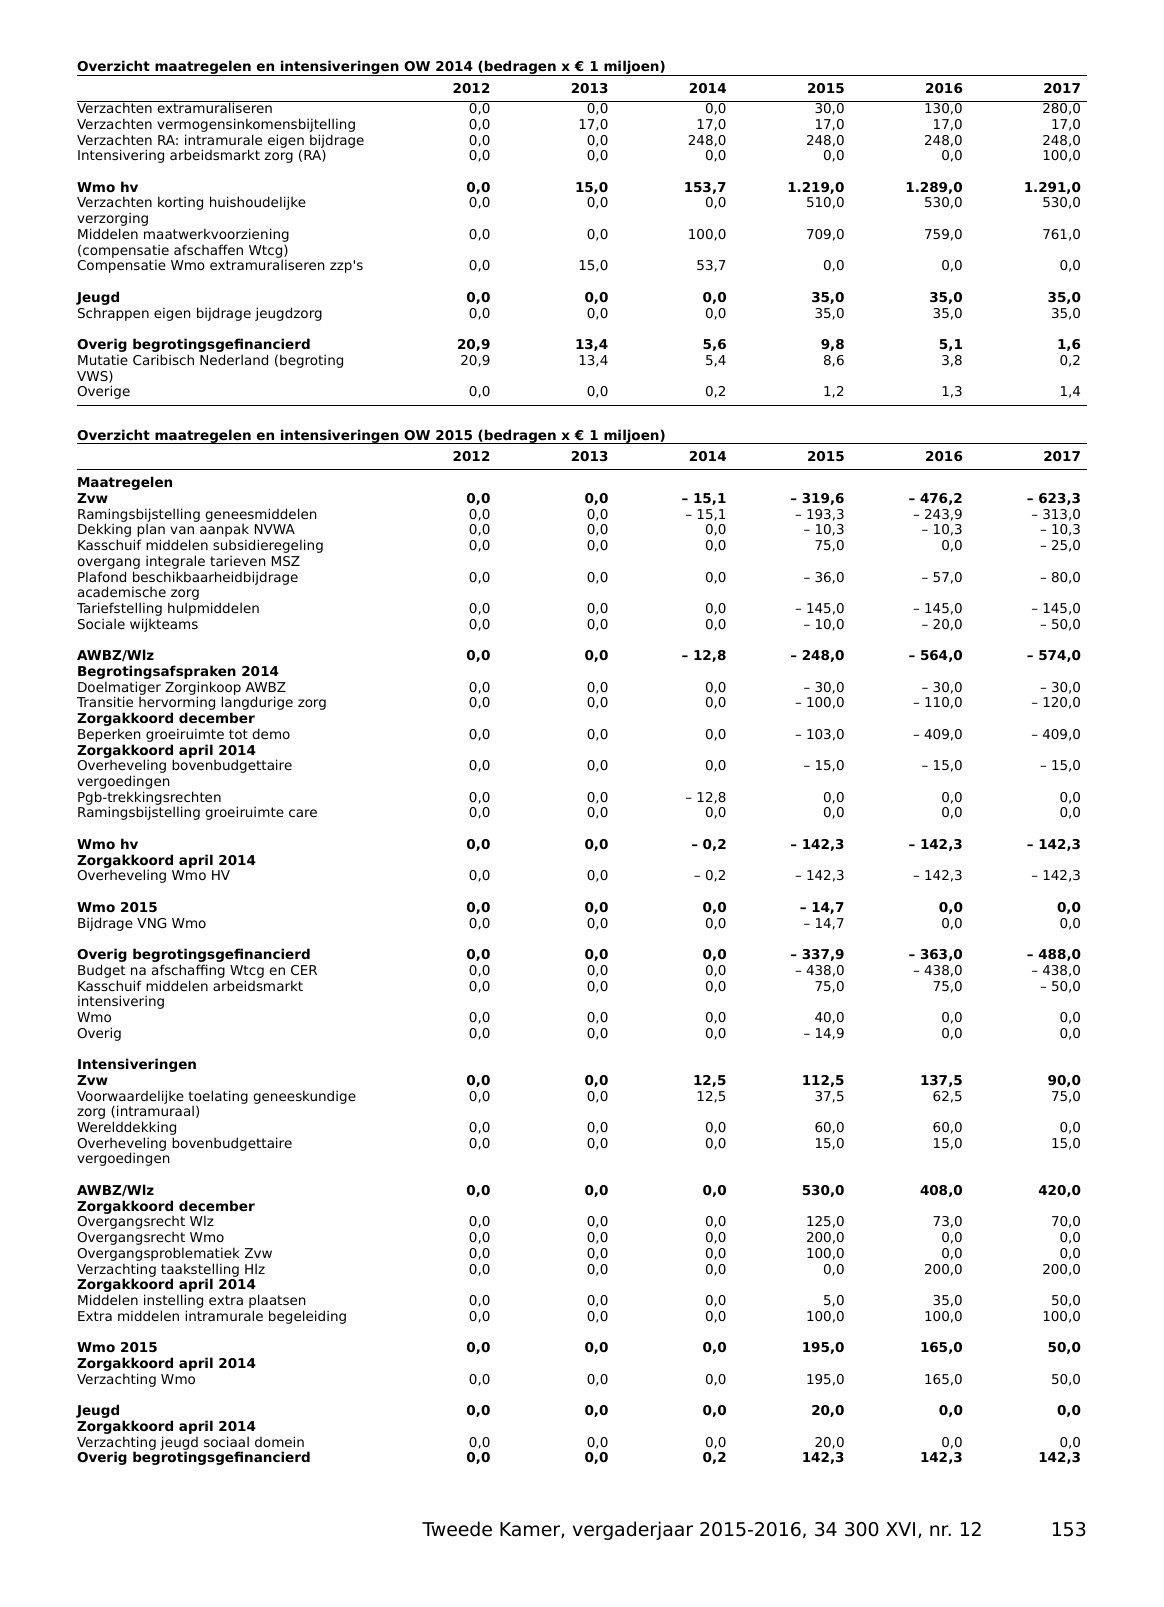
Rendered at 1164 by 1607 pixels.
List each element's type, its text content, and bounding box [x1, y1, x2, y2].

table_cell 0,0 [496, 1293, 614, 1309]
table_cell [969, 1277, 1087, 1293]
table_cell [496, 1356, 614, 1372]
table_cell 1.291,0 [969, 180, 1087, 195]
table_cell 50,0 [969, 1293, 1087, 1309]
table_cell 0,0 [850, 900, 968, 915]
table_cell Verzachting Wmo [77, 1372, 378, 1387]
table_cell 0,0 [378, 1010, 496, 1026]
table_cell 248,0 [969, 133, 1087, 148]
table_cell – 30,0 [969, 680, 1087, 695]
table_cell 0,0 [378, 180, 496, 195]
table_cell 0,0 [969, 1246, 1087, 1261]
table_cell Zvw [77, 491, 378, 506]
table_cell [969, 853, 1087, 868]
table_cell Bijdrage VNG Wmo [77, 915, 378, 931]
table_cell [378, 1419, 496, 1434]
table_cell [850, 274, 968, 290]
table_cell [732, 853, 850, 868]
table_cell 0,0 [378, 491, 496, 506]
table_cell 20,0 [732, 1435, 850, 1450]
table_cell 0,0 [496, 1026, 614, 1041]
table_cell 15,0 [496, 258, 614, 274]
table_cell [77, 1324, 378, 1340]
table_cell – 15,1 [614, 491, 732, 506]
table_cell 0,0 [969, 1403, 1087, 1419]
table_cell 0,0 [378, 1026, 496, 1041]
table_cell 0,0 [850, 1403, 968, 1419]
table_cell [850, 743, 968, 758]
table_cell 125,0 [732, 1214, 850, 1230]
table_cell [496, 711, 614, 727]
table_cell 0,0 [969, 1230, 1087, 1246]
table_cell – 145,0 [732, 601, 850, 617]
table_cell 0,0 [378, 569, 496, 601]
table_cell [732, 664, 850, 679]
table_cell [732, 1419, 850, 1434]
table_header Overzicht maatregelen en intensiveringen OW 2015 (bedragen x € 1 miljoen) [77, 428, 1087, 443]
table_cell 759,0 [850, 227, 968, 258]
table_cell – 12,8 [614, 648, 732, 664]
table_cell 0,0 [496, 1309, 614, 1324]
table_cell 0,0 [614, 1230, 732, 1246]
table_cell Overig begrotingsgefinancierd [77, 1450, 378, 1466]
table_cell 0,0 [378, 227, 496, 258]
table_cell [77, 321, 378, 337]
table_cell 0,0 [378, 1435, 496, 1450]
table_cell 20,9 [378, 337, 496, 353]
table_cell [614, 321, 732, 337]
table_cell [378, 1277, 496, 1293]
table_cell Wmo hv [77, 180, 378, 195]
table_cell [850, 664, 968, 679]
table_cell Zorgakkoord april 2014 [77, 853, 378, 868]
table_cell 15,0 [732, 1136, 850, 1167]
table_cell 0,0 [496, 491, 614, 506]
table_cell 0,0 [378, 758, 496, 789]
table_cell – 36,0 [732, 569, 850, 601]
table_cell 1,4 [969, 384, 1087, 404]
table_cell [496, 1324, 614, 1340]
table_cell [614, 821, 732, 837]
table_cell Ramingsbijstelling groeiruimte care [77, 805, 378, 821]
table_cell 2014 [614, 444, 732, 469]
table_cell 30,0 [732, 102, 850, 117]
table_cell [850, 821, 968, 837]
table_cell 248,0 [850, 133, 968, 148]
table_cell 0,0 [378, 1246, 496, 1261]
table_cell [496, 1041, 614, 1057]
table_cell Overgangsrecht Wlz [77, 1214, 378, 1230]
table_cell 0,0 [378, 868, 496, 884]
table_cell 165,0 [850, 1340, 968, 1356]
table_cell 0,0 [614, 1214, 732, 1230]
table_cell – 438,0 [850, 963, 968, 978]
table_cell 1,6 [969, 337, 1087, 353]
table_cell 15,0 [969, 1136, 1087, 1167]
table_cell [378, 1057, 496, 1073]
table_cell [850, 1324, 968, 1340]
table_cell 0,0 [496, 1261, 614, 1277]
table_cell – 12,8 [614, 790, 732, 805]
table_cell 0,0 [496, 648, 614, 664]
table_cell 0,0 [378, 1372, 496, 1387]
table_cell [850, 1387, 968, 1403]
table_cell Voorwaardelijke toelating geneeskundige zorg (intramuraal) [77, 1089, 378, 1120]
table_cell [732, 1041, 850, 1057]
table_cell Pgb-trekkingsrechten [77, 790, 378, 805]
table_cell Middelen maatwerkvoorziening (compensatie afschaffen Wtcg) [77, 227, 378, 258]
table_cell 0,0 [496, 522, 614, 538]
table_cell 17,0 [969, 117, 1087, 132]
table_cell 1.219,0 [732, 180, 850, 195]
table_cell [732, 1324, 850, 1340]
table_cell – 438,0 [732, 963, 850, 978]
table_cell – 243,9 [850, 506, 968, 522]
table_cell 0,0 [850, 805, 968, 821]
table_header Overzicht maatregelen en intensiveringen OW 2014 (bedragen x € 1 miljoen) [77, 59, 1087, 75]
table_cell 0,0 [969, 1026, 1087, 1041]
table_cell [378, 664, 496, 679]
table_cell [732, 274, 850, 290]
table_cell 0,0 [496, 790, 614, 805]
table_cell 0,0 [378, 102, 496, 117]
table_cell Overheveling bovenbudgettaire vergoedingen [77, 1136, 378, 1167]
table_cell [850, 632, 968, 648]
table_cell 0,0 [378, 384, 496, 404]
table_cell 0,0 [614, 1026, 732, 1041]
table_cell 0,0 [969, 1435, 1087, 1450]
table_cell [77, 632, 378, 648]
table_cell 5,0 [732, 1293, 850, 1309]
table_cell 0,0 [496, 1450, 614, 1466]
table_cell 0,0 [496, 963, 614, 978]
table_cell 0,0 [496, 695, 614, 711]
table_cell 0,0 [614, 1403, 732, 1419]
table_cell 0,0 [378, 1183, 496, 1198]
table_cell – 10,3 [850, 522, 968, 538]
table_cell 2015 [732, 76, 850, 101]
table_cell – 574,0 [969, 648, 1087, 664]
table_cell 0,0 [614, 1372, 732, 1387]
table_cell [378, 1324, 496, 1340]
table_cell [496, 1419, 614, 1434]
table_cell 75,0 [732, 538, 850, 569]
table_cell 0,0 [496, 1183, 614, 1198]
table_cell Overheveling bovenbudgettaire vergoedingen [77, 758, 378, 789]
table_cell 0,0 [378, 837, 496, 852]
table_cell – 120,0 [969, 695, 1087, 711]
table_cell 8,6 [732, 353, 850, 384]
table_cell Sociale wijkteams [77, 617, 378, 632]
table_cell 0,0 [496, 148, 614, 164]
table_cell 0,0 [732, 148, 850, 164]
table_cell 2017 [969, 76, 1087, 101]
table_cell Verzachting jeugd sociaal domein [77, 1435, 378, 1450]
table_cell [969, 1167, 1087, 1183]
table_cell [378, 1041, 496, 1057]
table_cell 0,0 [732, 258, 850, 274]
table_cell [850, 1057, 968, 1073]
table_cell 0,0 [378, 1403, 496, 1419]
table_cell 0,0 [614, 148, 732, 164]
table_cell [850, 1167, 968, 1183]
table_cell 1,3 [850, 384, 968, 404]
table_cell 0,0 [496, 305, 614, 321]
table_cell [614, 884, 732, 900]
table_cell [732, 632, 850, 648]
table_cell 20,9 [378, 353, 496, 384]
table_cell 75,0 [732, 978, 850, 1010]
table_cell – 145,0 [850, 601, 968, 617]
table_cell [732, 1167, 850, 1183]
table_cell [969, 321, 1087, 337]
table_cell 0,0 [496, 195, 614, 227]
table_cell 0,0 [496, 1403, 614, 1419]
table_cell Overig begrotingsgefinancierd [77, 947, 378, 963]
table_cell 0,0 [496, 1073, 614, 1088]
table_cell Kasschuif middelen subsidieregeling overgang integrale tarieven MSZ [77, 538, 378, 569]
table_cell [77, 274, 378, 290]
table_cell Maatregelen [77, 470, 378, 491]
table_cell Beperken groeiruimte tot demo [77, 727, 378, 742]
table_cell [969, 164, 1087, 179]
table_cell 0,0 [614, 680, 732, 695]
table_cell [378, 632, 496, 648]
table_cell 0,0 [496, 1120, 614, 1136]
table_cell 280,0 [969, 102, 1087, 117]
table_cell [77, 164, 378, 179]
table_cell [850, 1277, 968, 1293]
table_cell 0,0 [732, 805, 850, 821]
table_cell Overgangsrecht Wmo [77, 1230, 378, 1246]
table_cell 0,0 [614, 1309, 732, 1324]
table_cell [732, 884, 850, 900]
table_cell – 409,0 [969, 727, 1087, 742]
table_cell 35,0 [850, 305, 968, 321]
table_cell 0,0 [614, 915, 732, 931]
table_cell Overheveling Wmo HV [77, 868, 378, 884]
table_cell 0,0 [850, 790, 968, 805]
table_cell 2012 [378, 76, 496, 101]
table_cell 0,0 [969, 900, 1087, 915]
table_cell [969, 743, 1087, 758]
table_cell 2016 [850, 444, 968, 469]
table_cell 3,8 [850, 353, 968, 384]
table_cell 0,0 [969, 1120, 1087, 1136]
table_cell 0,0 [378, 1230, 496, 1246]
table_cell [614, 274, 732, 290]
table_cell 0,0 [378, 506, 496, 522]
table_cell 0,0 [614, 102, 732, 117]
table_cell – 142,3 [732, 837, 850, 852]
table_cell 0,0 [614, 900, 732, 915]
table_cell Middelen instelling extra plaatsen [77, 1293, 378, 1309]
table_cell 100,0 [614, 227, 732, 258]
table_cell 0,0 [496, 900, 614, 915]
table_cell 0,0 [614, 1246, 732, 1261]
table_cell [378, 321, 496, 337]
table_cell 0,0 [378, 258, 496, 274]
table_cell [732, 1356, 850, 1372]
table_cell 90,0 [969, 1073, 1087, 1088]
table_cell 35,0 [969, 290, 1087, 305]
table_cell 0,0 [378, 900, 496, 915]
table_cell [969, 1057, 1087, 1073]
table_cell 0,0 [378, 680, 496, 695]
table_cell 0,0 [614, 1340, 732, 1356]
table_cell 0,0 [614, 538, 732, 569]
table_cell [732, 164, 850, 179]
table_cell [378, 884, 496, 900]
table_cell 0,0 [496, 1089, 614, 1120]
table_cell Transitie hervorming langdurige zorg [77, 695, 378, 711]
table_cell [614, 1387, 732, 1403]
table_cell [496, 931, 614, 947]
table_cell – 14,9 [732, 1026, 850, 1041]
table_cell Plafond beschikbaarheidbijdrage academische zorg [77, 569, 378, 601]
table_cell 0,0 [496, 1214, 614, 1230]
table_cell – 110,0 [850, 695, 968, 711]
table_cell – 0,2 [614, 868, 732, 884]
table_cell Zorgakkoord april 2014 [77, 1419, 378, 1434]
table_cell 0,0 [850, 1435, 968, 1450]
table_cell Overig begrotingsgefinancierd [77, 337, 378, 353]
table_cell 0,0 [496, 617, 614, 632]
table_cell 0,0 [496, 978, 614, 1010]
table_cell – 313,0 [969, 506, 1087, 522]
table_cell 0,0 [378, 947, 496, 963]
table_cell [614, 1419, 732, 1434]
table_cell – 30,0 [850, 680, 968, 695]
table_cell 73,0 [850, 1214, 968, 1230]
table_cell [496, 884, 614, 900]
table_cell 530,0 [732, 1183, 850, 1198]
table_cell 0,0 [614, 1435, 732, 1450]
table_cell [496, 470, 614, 491]
table_cell [732, 1057, 850, 1073]
table_cell Wmo 2015 [77, 1340, 378, 1356]
table_cell 0,0 [850, 148, 968, 164]
table_cell – 15,0 [850, 758, 968, 789]
table_cell 0,0 [496, 1435, 614, 1450]
table_cell 0,0 [378, 727, 496, 742]
table_cell Dekking plan van aanpak NVWA [77, 522, 378, 538]
table_cell 9,8 [732, 337, 850, 353]
table_cell Overgangsproblematiek Zvw [77, 1246, 378, 1261]
table_cell 40,0 [732, 1010, 850, 1026]
table_cell 0,0 [378, 790, 496, 805]
table_cell – 623,3 [969, 491, 1087, 506]
table_cell – 15,0 [732, 758, 850, 789]
table_cell 0,0 [496, 680, 614, 695]
table_cell [850, 931, 968, 947]
table_cell 142,3 [850, 1450, 968, 1466]
table_cell [614, 711, 732, 727]
table_cell – 80,0 [969, 569, 1087, 601]
table_cell [850, 1419, 968, 1434]
table_cell 195,0 [732, 1340, 850, 1356]
table_cell Wmo hv [77, 837, 378, 852]
table_cell 0,0 [614, 305, 732, 321]
table_cell [614, 1277, 732, 1293]
table_cell Zorgakkoord december [77, 1199, 378, 1214]
table_cell 2013 [496, 444, 614, 469]
table_cell 53,7 [614, 258, 732, 274]
table_cell [496, 632, 614, 648]
table_cell Werelddekking [77, 1120, 378, 1136]
table_cell [496, 1277, 614, 1293]
table_cell [850, 1356, 968, 1372]
table_cell Mutatie Caribisch Nederland (begroting VWS) [77, 353, 378, 384]
table_cell Verzachting taakstelling Hlz [77, 1261, 378, 1277]
table_cell [614, 470, 732, 491]
table_cell 0,0 [496, 384, 614, 404]
table_cell 0,0 [614, 569, 732, 601]
table_cell Zorgakkoord april 2014 [77, 1356, 378, 1372]
table_cell 17,0 [732, 117, 850, 132]
table_cell 130,0 [850, 102, 968, 117]
table_cell 0,0 [378, 978, 496, 1010]
table_cell – 57,0 [850, 569, 968, 601]
table_cell Intensiveringen [77, 1057, 378, 1073]
table_cell [378, 274, 496, 290]
table_cell – 103,0 [732, 727, 850, 742]
table_cell 0,0 [378, 1136, 496, 1167]
table_cell [378, 164, 496, 179]
table_cell Zvw [77, 1073, 378, 1088]
table_cell [969, 632, 1087, 648]
table_cell [850, 884, 968, 900]
table_cell 0,0 [969, 790, 1087, 805]
table_cell 0,0 [614, 1261, 732, 1277]
table_cell [732, 931, 850, 947]
table_cell – 193,3 [732, 506, 850, 522]
table_cell – 363,0 [850, 947, 968, 963]
table_cell – 25,0 [969, 538, 1087, 569]
table_cell 0,0 [496, 868, 614, 884]
table_cell 0,0 [732, 1261, 850, 1277]
table_cell 0,0 [614, 601, 732, 617]
table_cell [850, 1199, 968, 1214]
table_cell 0,0 [614, 195, 732, 227]
table_cell 100,0 [969, 148, 1087, 164]
table_cell – 145,0 [969, 601, 1087, 617]
table_cell Tariefstelling hulpmiddelen [77, 601, 378, 617]
table_cell [77, 1041, 378, 1057]
table_cell 2013 [496, 76, 614, 101]
table_cell 0,0 [378, 617, 496, 632]
table_cell 60,0 [732, 1120, 850, 1136]
table_cell 0,2 [614, 384, 732, 404]
table_cell 0,0 [614, 947, 732, 963]
table_cell 510,0 [732, 195, 850, 227]
table_cell 100,0 [732, 1309, 850, 1324]
table_cell 75,0 [969, 1089, 1087, 1120]
table_cell 100,0 [732, 1246, 850, 1261]
table_cell [969, 1199, 1087, 1214]
table_cell [496, 321, 614, 337]
table_cell 35,0 [732, 290, 850, 305]
table_cell [614, 1356, 732, 1372]
table_cell 0,0 [496, 601, 614, 617]
table_cell Schrappen eigen bijdrage jeugdzorg [77, 305, 378, 321]
table_cell 35,0 [732, 305, 850, 321]
table_cell 35,0 [850, 1293, 968, 1309]
table_cell [614, 853, 732, 868]
table_cell 0,0 [614, 290, 732, 305]
table_cell – 50,0 [969, 978, 1087, 1010]
table_cell – 15,1 [614, 506, 732, 522]
table_cell [850, 164, 968, 179]
table_cell [969, 821, 1087, 837]
table_cell – 20,0 [850, 617, 968, 632]
table_cell 62,5 [850, 1089, 968, 1120]
table_cell 5,4 [614, 353, 732, 384]
table_cell Ramingsbijstelling geneesmiddelen [77, 506, 378, 522]
table_cell 0,0 [496, 133, 614, 148]
table_cell – 100,0 [732, 695, 850, 711]
table_cell 13,4 [496, 337, 614, 353]
table_cell 13,4 [496, 353, 614, 384]
table_cell 0,0 [614, 522, 732, 538]
table_cell 0,0 [614, 1010, 732, 1026]
table_cell [614, 664, 732, 679]
table_cell Zorgakkoord december [77, 711, 378, 727]
table_cell 12,5 [614, 1089, 732, 1120]
table_cell [732, 1387, 850, 1403]
table_cell 2017 [969, 444, 1087, 469]
table_cell 75,0 [850, 978, 968, 1010]
table_cell Verzachten korting huishoudelijke verzorging [77, 195, 378, 227]
table_cell – 142,3 [969, 868, 1087, 884]
table_cell 2012 [378, 444, 496, 469]
table_cell 0,0 [378, 1089, 496, 1120]
table_cell 195,0 [732, 1372, 850, 1387]
table_cell 0,0 [614, 1183, 732, 1198]
table_cell [614, 1057, 732, 1073]
table_cell 35,0 [850, 290, 968, 305]
table_cell 5,6 [614, 337, 732, 353]
table_cell 37,5 [732, 1089, 850, 1120]
table_cell [496, 1387, 614, 1403]
table_cell 0,2 [614, 1450, 732, 1466]
table_cell 0,0 [614, 695, 732, 711]
table_cell Overige [77, 384, 378, 404]
table_cell 0,0 [850, 1230, 968, 1246]
table_cell 112,5 [732, 1073, 850, 1088]
table_cell – 319,6 [732, 491, 850, 506]
table_cell 1.289,0 [850, 180, 968, 195]
table_cell Zorgakkoord april 2014 [77, 1277, 378, 1293]
table_cell – 142,3 [732, 868, 850, 884]
table_cell 0,0 [614, 805, 732, 821]
table_cell – 337,9 [732, 947, 850, 963]
table_cell – 142,3 [850, 837, 968, 852]
table_cell Intensivering arbeidsmarkt zorg (RA) [77, 148, 378, 164]
table_cell Verzachten RA: intramurale eigen bijdrage [77, 133, 378, 148]
table_cell – 30,0 [732, 680, 850, 695]
table_cell [378, 1167, 496, 1183]
table_cell 0,0 [378, 915, 496, 931]
table_cell Wmo 2015 [77, 900, 378, 915]
table_cell 0,0 [614, 978, 732, 1010]
table_cell 0,0 [378, 1120, 496, 1136]
table_cell 0,0 [496, 727, 614, 742]
table_cell 0,0 [378, 805, 496, 821]
table_cell 0,0 [378, 117, 496, 132]
table_cell – 248,0 [732, 648, 850, 664]
table_cell AWBZ/Wlz [77, 648, 378, 664]
table_cell [969, 274, 1087, 290]
table_cell 1,2 [732, 384, 850, 404]
table_cell 142,3 [732, 1450, 850, 1466]
table_cell 153,7 [614, 180, 732, 195]
table_cell 2015 [732, 444, 850, 469]
table_cell 0,0 [614, 727, 732, 742]
table_cell 0,0 [496, 538, 614, 569]
table_cell 17,0 [850, 117, 968, 132]
table_cell – 476,2 [850, 491, 968, 506]
table_cell – 10,3 [732, 522, 850, 538]
table_cell 0,0 [496, 506, 614, 522]
table_cell 35,0 [969, 305, 1087, 321]
table_cell Verzachten extramuraliseren [77, 102, 378, 117]
table_cell 0,0 [378, 1073, 496, 1088]
table_cell 0,0 [378, 1261, 496, 1277]
table_cell [614, 632, 732, 648]
table_cell 0,0 [614, 1120, 732, 1136]
table_cell 0,0 [378, 290, 496, 305]
table_cell 20,0 [732, 1403, 850, 1419]
table_cell 0,0 [969, 805, 1087, 821]
table_cell 420,0 [969, 1183, 1087, 1198]
table_cell Jeugd [77, 290, 378, 305]
table_cell Verzachten vermogensinkomensbijtelling [77, 117, 378, 132]
table_cell 0,0 [969, 915, 1087, 931]
table_cell [378, 931, 496, 947]
table_cell [969, 1356, 1087, 1372]
table_cell [77, 884, 378, 900]
table_cell [496, 853, 614, 868]
table_cell [496, 274, 614, 290]
table_cell 100,0 [850, 1309, 968, 1324]
table_cell 709,0 [732, 227, 850, 258]
table_cell [614, 164, 732, 179]
table_cell 0,0 [496, 1230, 614, 1246]
table_cell 142,3 [969, 1450, 1087, 1466]
table_cell [496, 1057, 614, 1073]
table_cell Extra middelen intramurale begeleiding [77, 1309, 378, 1324]
table_cell [77, 76, 378, 101]
table_cell [969, 470, 1087, 491]
table_cell [850, 711, 968, 727]
table_cell – 14,7 [732, 915, 850, 931]
table_cell 0,0 [614, 963, 732, 978]
table_cell 5,1 [850, 337, 968, 353]
table_cell [969, 1041, 1087, 1057]
table_cell 0,0 [969, 1010, 1087, 1026]
table_cell 0,0 [496, 805, 614, 821]
table_cell [614, 1041, 732, 1057]
table_cell Compensatie Wmo extramuraliseren zzp's [77, 258, 378, 274]
table_cell AWBZ/Wlz [77, 1183, 378, 1198]
table_cell [378, 853, 496, 868]
table_cell – 50,0 [969, 617, 1087, 632]
table_cell – 409,0 [850, 727, 968, 742]
table_cell [732, 321, 850, 337]
table_cell Zorgakkoord april 2014 [77, 743, 378, 758]
table_cell 0,0 [378, 305, 496, 321]
table_cell 0,0 [614, 1293, 732, 1309]
table_cell 0,0 [378, 648, 496, 664]
table_cell [496, 164, 614, 179]
table_cell 200,0 [969, 1261, 1087, 1277]
table_cell Overig [77, 1026, 378, 1041]
table_cell [614, 743, 732, 758]
table_cell [732, 821, 850, 837]
table_cell [969, 711, 1087, 727]
table_cell 0,0 [378, 522, 496, 538]
table_cell [496, 821, 614, 837]
table_cell 0,0 [496, 290, 614, 305]
table_cell – 15,0 [969, 758, 1087, 789]
table_cell 0,0 [378, 1309, 496, 1324]
table_cell [496, 743, 614, 758]
table_cell [378, 470, 496, 491]
table_cell 0,0 [850, 915, 968, 931]
table_cell 0,0 [496, 227, 614, 258]
table_cell 0,0 [496, 758, 614, 789]
table_cell 0,0 [850, 258, 968, 274]
table_cell – 10,3 [969, 522, 1087, 538]
table_cell 200,0 [850, 1261, 968, 1277]
table_cell 761,0 [969, 227, 1087, 258]
table_cell 15,0 [850, 1136, 968, 1167]
table_cell [732, 711, 850, 727]
table_cell 0,0 [496, 102, 614, 117]
table_cell 0,0 [969, 258, 1087, 274]
table_cell 0,0 [850, 1010, 968, 1026]
table_cell [614, 931, 732, 947]
table_cell [850, 321, 968, 337]
table_cell [732, 1277, 850, 1293]
table_cell [378, 1199, 496, 1214]
table_cell 50,0 [969, 1372, 1087, 1387]
table_cell 12,5 [614, 1073, 732, 1088]
table_cell [77, 1167, 378, 1183]
table_cell Budget na afschaffing Wtcg en CER [77, 963, 378, 978]
table_cell Jeugd [77, 1403, 378, 1419]
table_cell [614, 1324, 732, 1340]
table_cell 0,0 [614, 1136, 732, 1167]
table_cell 60,0 [850, 1120, 968, 1136]
table_cell 137,5 [850, 1073, 968, 1088]
table_cell 0,0 [378, 133, 496, 148]
table_cell [378, 821, 496, 837]
table_cell 0,0 [496, 947, 614, 963]
table_cell 17,0 [496, 117, 614, 132]
table_cell 0,0 [850, 538, 968, 569]
table_cell [969, 1387, 1087, 1403]
table_cell 0,0 [378, 695, 496, 711]
table_cell 0,0 [496, 915, 614, 931]
table_cell [732, 470, 850, 491]
table_cell [969, 931, 1087, 947]
table_cell 0,0 [732, 790, 850, 805]
table_cell 0,0 [614, 617, 732, 632]
table_cell 0,0 [378, 1340, 496, 1356]
table_cell 0,0 [614, 758, 732, 789]
table_cell 0,0 [378, 1450, 496, 1466]
table_cell 165,0 [850, 1372, 968, 1387]
table_cell [969, 1419, 1087, 1434]
table_cell [378, 1356, 496, 1372]
table_cell [732, 743, 850, 758]
table_cell 2014 [614, 76, 732, 101]
table_cell 0,0 [496, 1340, 614, 1356]
table_cell 200,0 [732, 1230, 850, 1246]
table_cell 0,0 [378, 601, 496, 617]
table_cell [850, 853, 968, 868]
table_cell – 10,0 [732, 617, 850, 632]
table_cell 0,0 [378, 963, 496, 978]
table_cell 248,0 [732, 133, 850, 148]
table_cell 0,0 [378, 1293, 496, 1309]
table_cell [378, 743, 496, 758]
table_cell – 488,0 [969, 947, 1087, 963]
table_cell [496, 1199, 614, 1214]
table_cell 0,0 [496, 1372, 614, 1387]
table_cell 0,0 [496, 1010, 614, 1026]
table_cell [378, 1387, 496, 1403]
table_cell Doelmatiger Zorginkoop AWBZ [77, 680, 378, 695]
table_cell 0,0 [496, 837, 614, 852]
table_cell [614, 1199, 732, 1214]
table_cell [850, 1041, 968, 1057]
table_cell [969, 884, 1087, 900]
table_cell – 0,2 [614, 837, 732, 852]
table_cell 248,0 [614, 133, 732, 148]
table_cell 17,0 [614, 117, 732, 132]
table_cell 408,0 [850, 1183, 968, 1198]
table_cell 530,0 [850, 195, 968, 227]
table_cell Kasschuif middelen arbeidsmarkt intensivering [77, 978, 378, 1010]
table_cell [969, 664, 1087, 679]
table_cell 530,0 [969, 195, 1087, 227]
table_cell [77, 444, 378, 469]
table_cell [614, 1167, 732, 1183]
table_cell 0,0 [496, 569, 614, 601]
table_cell Wmo [77, 1010, 378, 1026]
table_cell 70,0 [969, 1214, 1087, 1230]
table_cell – 142,3 [969, 837, 1087, 852]
table_cell – 564,0 [850, 648, 968, 664]
table_cell – 438,0 [969, 963, 1087, 978]
table_cell [378, 711, 496, 727]
table_cell [77, 821, 378, 837]
table_cell 100,0 [969, 1309, 1087, 1324]
table_cell 0,0 [378, 1214, 496, 1230]
table_cell [496, 1167, 614, 1183]
table_cell 0,0 [378, 148, 496, 164]
table_cell – 14,7 [732, 900, 850, 915]
table_cell 50,0 [969, 1340, 1087, 1356]
table_cell 0,0 [850, 1026, 968, 1041]
table_cell 0,0 [378, 538, 496, 569]
table_cell 0,0 [496, 1246, 614, 1261]
table_cell [496, 664, 614, 679]
table_cell 0,0 [850, 1246, 968, 1261]
table_cell 15,0 [496, 180, 614, 195]
table_cell [732, 1199, 850, 1214]
table_cell [850, 470, 968, 491]
table_cell 2016 [850, 76, 968, 101]
table_cell 0,2 [969, 353, 1087, 384]
table_cell 0,0 [496, 1136, 614, 1167]
table_cell – 142,3 [850, 868, 968, 884]
table_cell [969, 1324, 1087, 1340]
table_cell [77, 1387, 378, 1403]
table_cell [77, 931, 378, 947]
table_cell 0,0 [378, 195, 496, 227]
table_cell Begrotingsafspraken 2014 [77, 664, 378, 679]
